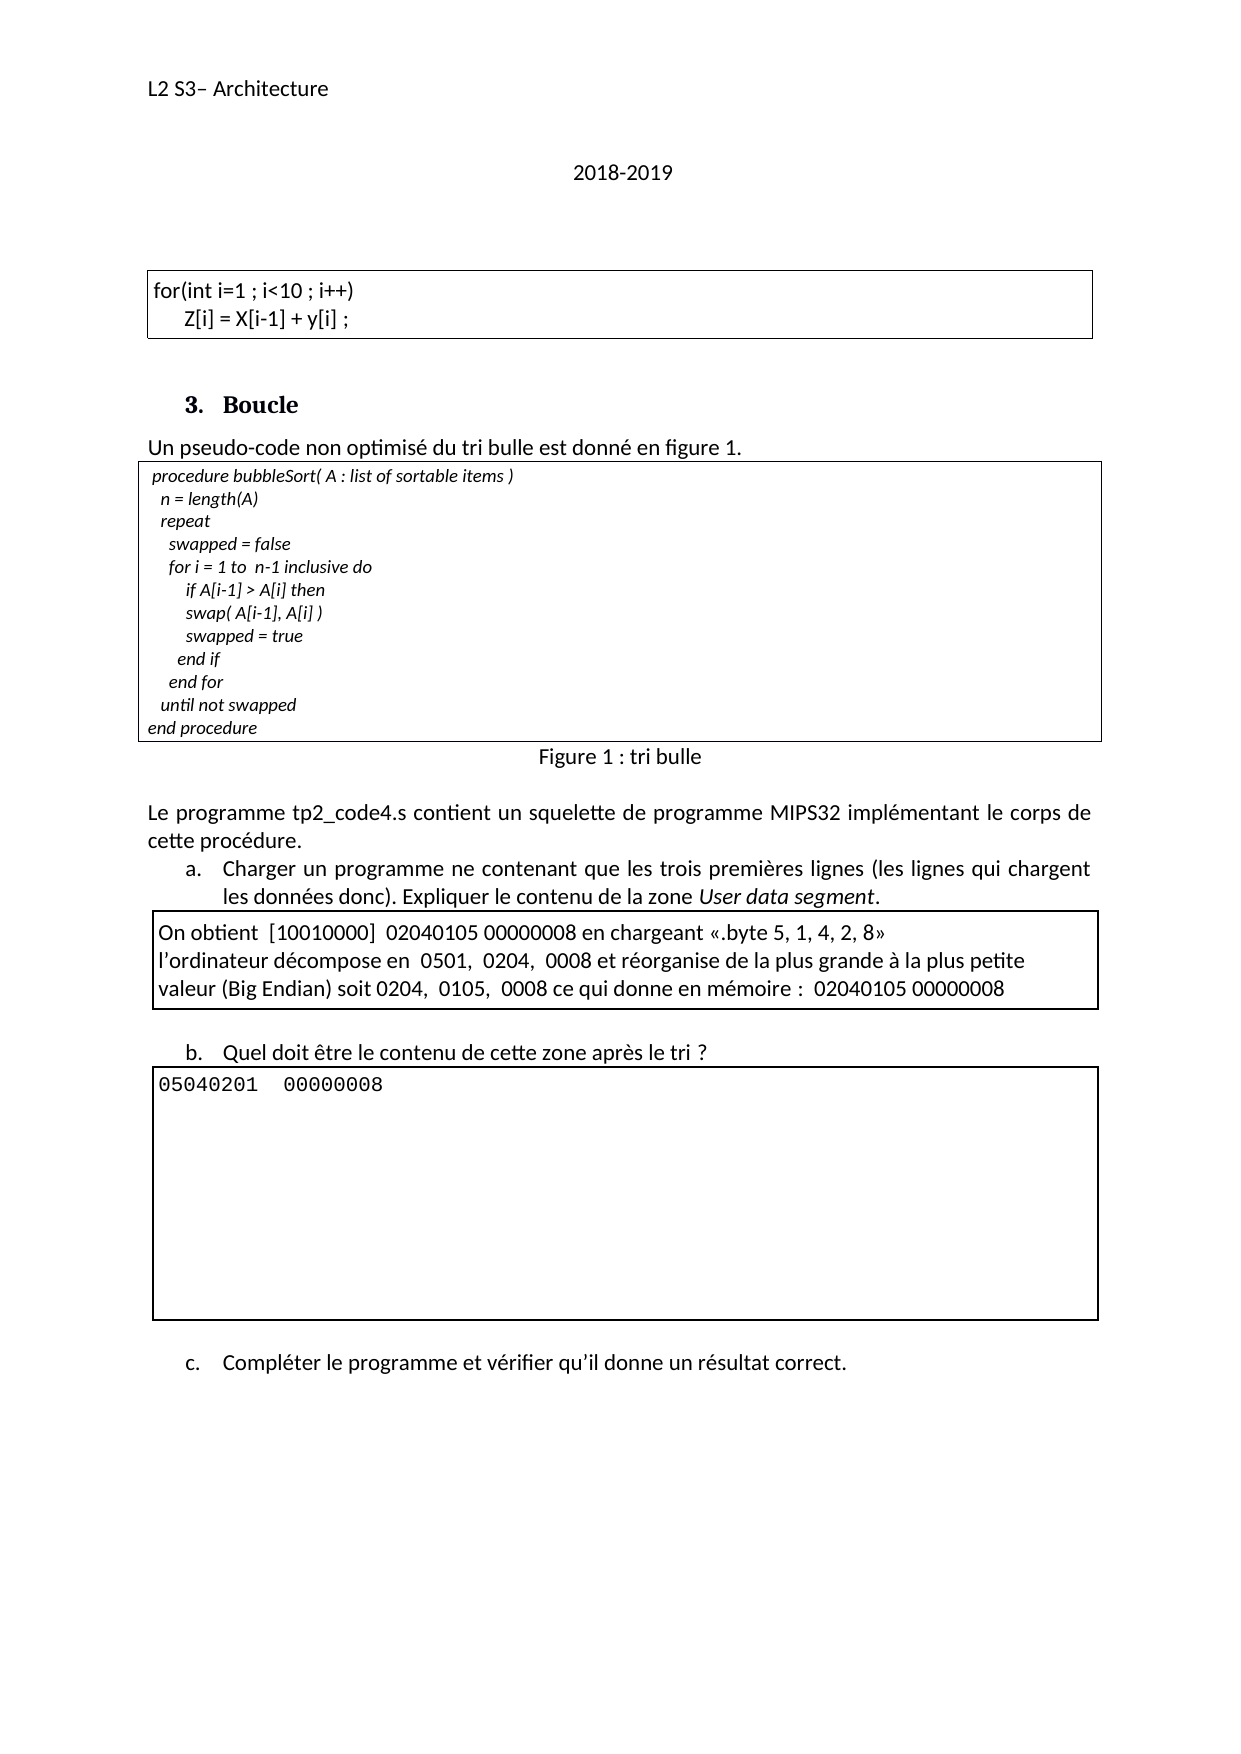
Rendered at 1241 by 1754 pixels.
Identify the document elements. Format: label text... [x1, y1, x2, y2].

list Charger un programme ne contenant que les trois premières lignes (les lignes qui chargent les données donc). Expliquer le contenu de la zone User data segment. [185, 854, 1093, 910]
text if A[i-1] > A[i] then [148, 578, 1093, 601]
list Quel doit être le contenu de cette zone après le tri ? [185, 1038, 1093, 1066]
table_header On obtient [10010000] 02040105 00000008 en chargeant «.byte 5, 1, 4, 2, 8» l’ordinateur décompose en 0501, 0204, 0008 et réorganise de la plus grande à la plus petite valeur (Big Endian) soit 0204, 0105, 0008 ce qui donne en mémoire : 02040105 00000008 [154, 912, 1097, 1008]
text swapped = true [148, 624, 1093, 647]
table_header 05040201 00000008 [154, 1068, 1097, 1318]
text end if [148, 647, 1093, 670]
text swapped = false [148, 533, 1093, 556]
table_header for(int i=1 ; i<10 ; i++) Z[i] = X[i-1] + y[i] ; [148, 271, 1092, 338]
list Compléter le programme et vérifier qu’il donne un résultat correct. [185, 1348, 1093, 1377]
text end for [148, 670, 1093, 693]
text swap( A[i-1], A[i] ) [148, 601, 1093, 624]
text n = length(A) [148, 487, 1093, 510]
text until not swapped [148, 693, 1093, 713]
text Le programme tp2_code4.s contient un squelette de programme MIPS32 implémentant le corps de cette procédure. [148, 798, 1093, 854]
text Un pseudo-code non optimisé du tri bulle est donné en figure 1. [148, 433, 1093, 461]
text repeat [148, 510, 1093, 533]
text procedure bubbleSort( A : list of sortable items ) [139, 462, 1101, 487]
text for i = 1 to n-1 inclusive do [148, 556, 1093, 578]
subtitle Boucle [185, 391, 1093, 420]
text end procedure [139, 713, 1101, 741]
text Figure 1 : tri bulle [148, 742, 1093, 770]
